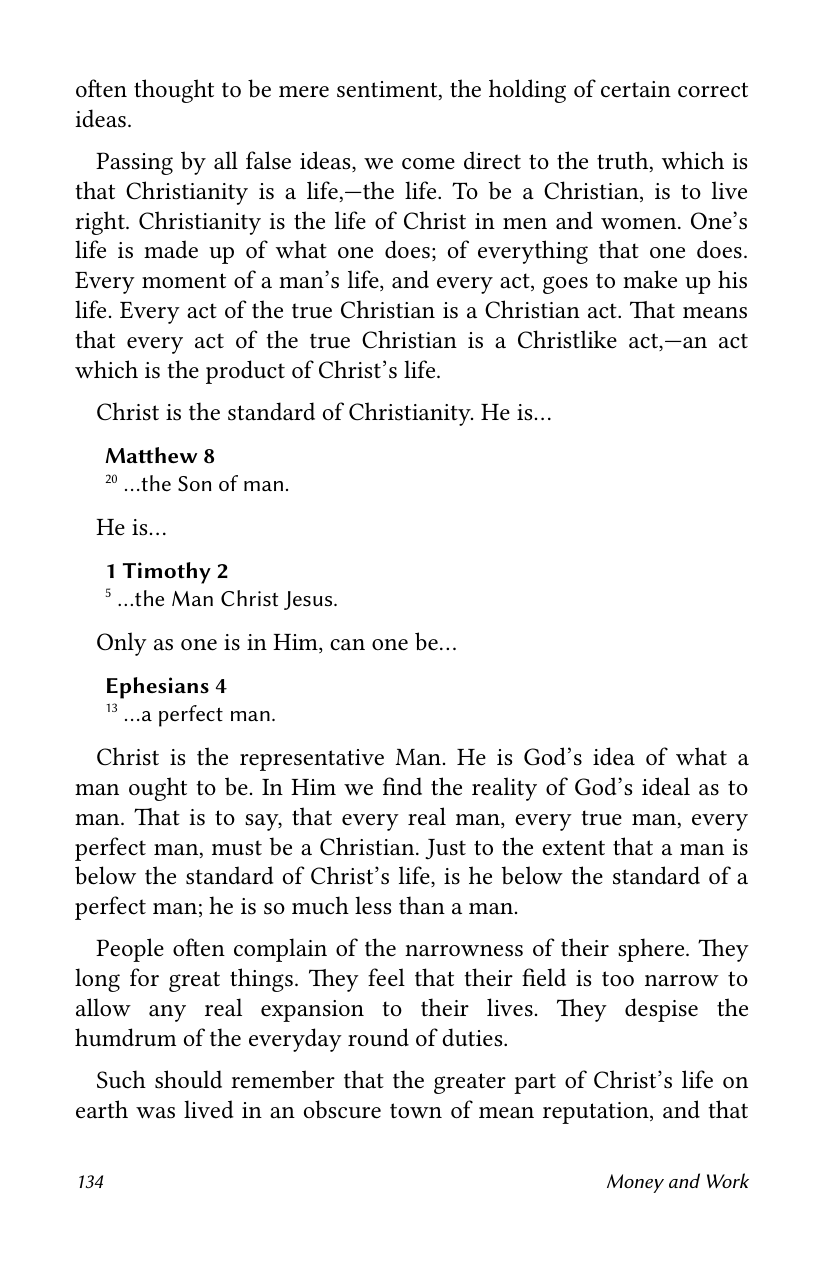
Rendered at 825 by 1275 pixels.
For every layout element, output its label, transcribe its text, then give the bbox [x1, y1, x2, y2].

text Christ is the standard of Christianity. He is… [75, 398, 750, 427]
text Ephesians 4 [105, 673, 750, 699]
text Christ is the representative Man. He is God’s idea of what a man ought to be. In Him we find the reality of God’s ideal as to man. That is to say, that every real man, every true man, every perfect man, must be a Christian. Just to the extent that a man is below the standard of Christ’s life, is he below the standard of a perfect man; he is so much less than a man. [75, 743, 750, 921]
text People often complain of the narrowness of their sphere. They long for great things. They feel that their field is too narrow to allow any real expansion to their lives. They despise the humdrum of the everyday round of duties. [75, 934, 750, 1052]
text Such should remember that the greater part of Christ’s life on earth was lived in an obscure town of mean reputation, and that [75, 1066, 750, 1124]
text He is… [75, 513, 750, 542]
text 13 ...a perfect man. [105, 700, 720, 727]
text Matthew 8 [105, 443, 750, 469]
text Only as one is in Him, can one be… [75, 628, 750, 656]
text Passing by all false ideas, we come direct to the truth, which is that Christianity is a life,—the life. To be a Christian, is to live right. Christianity is the life of Christ in men and women. One’s life is made up of what one does; of everything that one does. Every moment of a man’s life, and every act, goes to make up his life. Every act of the true Christian is a Christian act. That means that every act of the true Christian is a Christlike act,—an act which is the product of Christ’s life. [75, 147, 750, 385]
text 5 ...the Man Christ Jesus. [105, 586, 720, 612]
text 20 ...the Son of man. [105, 471, 720, 497]
text often thought to be mere sentiment, the holding of certain correct ideas. [75, 75, 750, 133]
text 1 Timothy 2 [105, 558, 750, 584]
